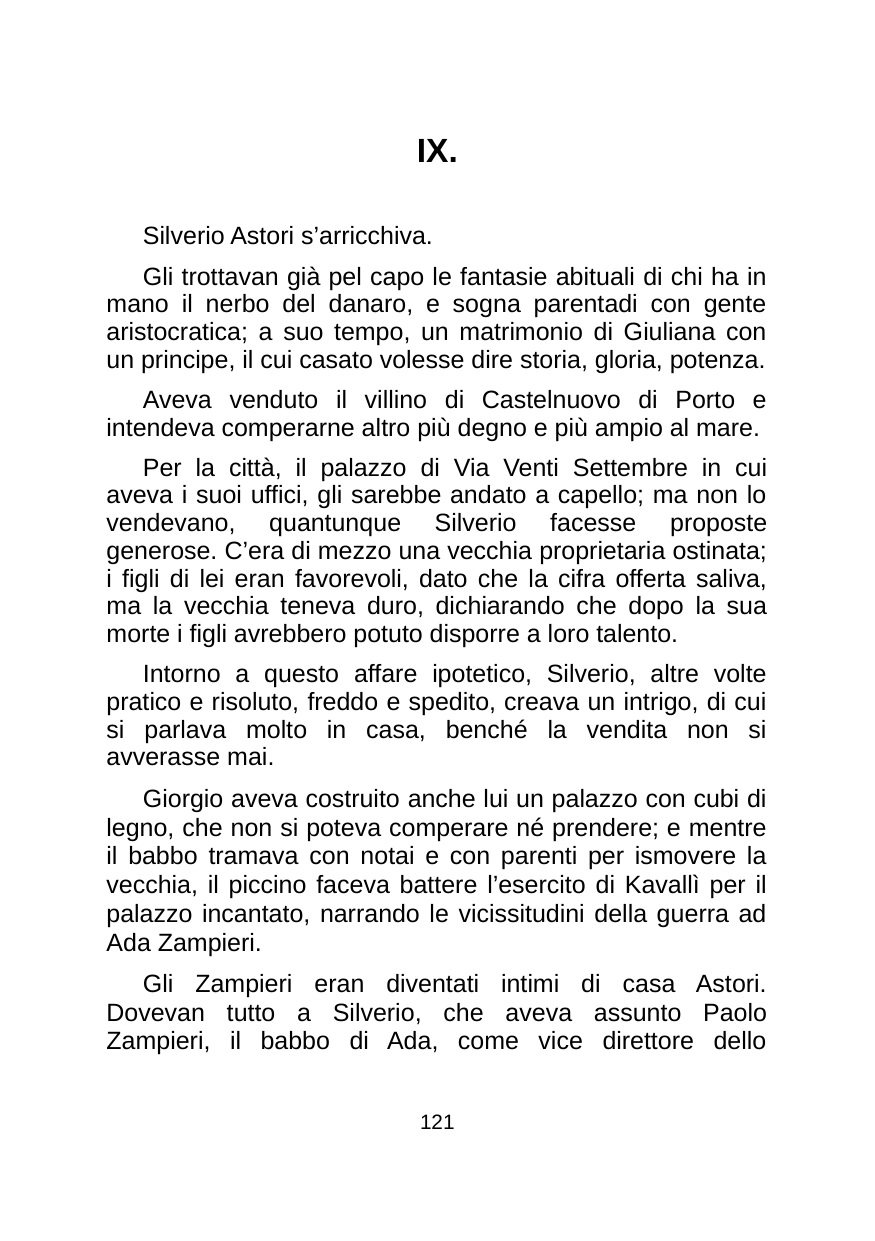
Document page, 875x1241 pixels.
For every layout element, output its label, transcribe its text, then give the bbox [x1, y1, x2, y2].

text Giorgio aveva costruito anche lui un palazzo con cubi di legno, che non si poteva comperare né prendere; e mentre il babbo tramava con notai e con parenti per ismovere la vecchia, il piccino faceva battere l’esercito di Kavallì per il palazzo incantato, narrando le vicissitudini della guerra ad Ada Zampieri. [106, 784, 768, 956]
text Gli trottavan già pel capo le fantasie abituali di chi ha in mano il nerbo del danaro, e sogna parentadi con gente aristocratica; a suo tempo, un matrimonio di Giuliana con un principe, il cui casato volesse dire storia, gloria, potenza. [106, 263, 768, 374]
text Gli Zampieri eran diventati intimi di casa Astori. Dovevan tutto a Silverio, che aveva assunto Paolo Zampieri, il babbo di Ada, come vice direttore dello [106, 969, 768, 1055]
text Intorno a questo affare ipotetico, Silverio, altre volte pratico e risoluto, freddo e spedito, creava un intrigo, di cui si parlava molto in casa, benché la vendita non si avverasse mai. [106, 661, 768, 771]
text Aveva venduto il villino di Castelnuovo di Porto e intendeva comperarne altro più degno e più ampio al mare. [106, 386, 768, 442]
text Silverio Astori s’arricchiva. [106, 223, 768, 250]
text Per la città, il palazzo di Via Venti Settembre in cui aveva i suoi uffici, gli sarebbe andato a capello; ma non lo vendevano, quantunque Silverio facesse proposte generose. C’era di mezzo una vecchia proprietaria ostinata; i figli di lei eran favorevoli, dato che la cifra offerta saliva, ma la vecchia teneva duro, dichiarando che dopo la sua morte i figli avrebbero potuto disporre a loro talento. [106, 454, 768, 648]
subtitle IX. [106, 131, 768, 170]
